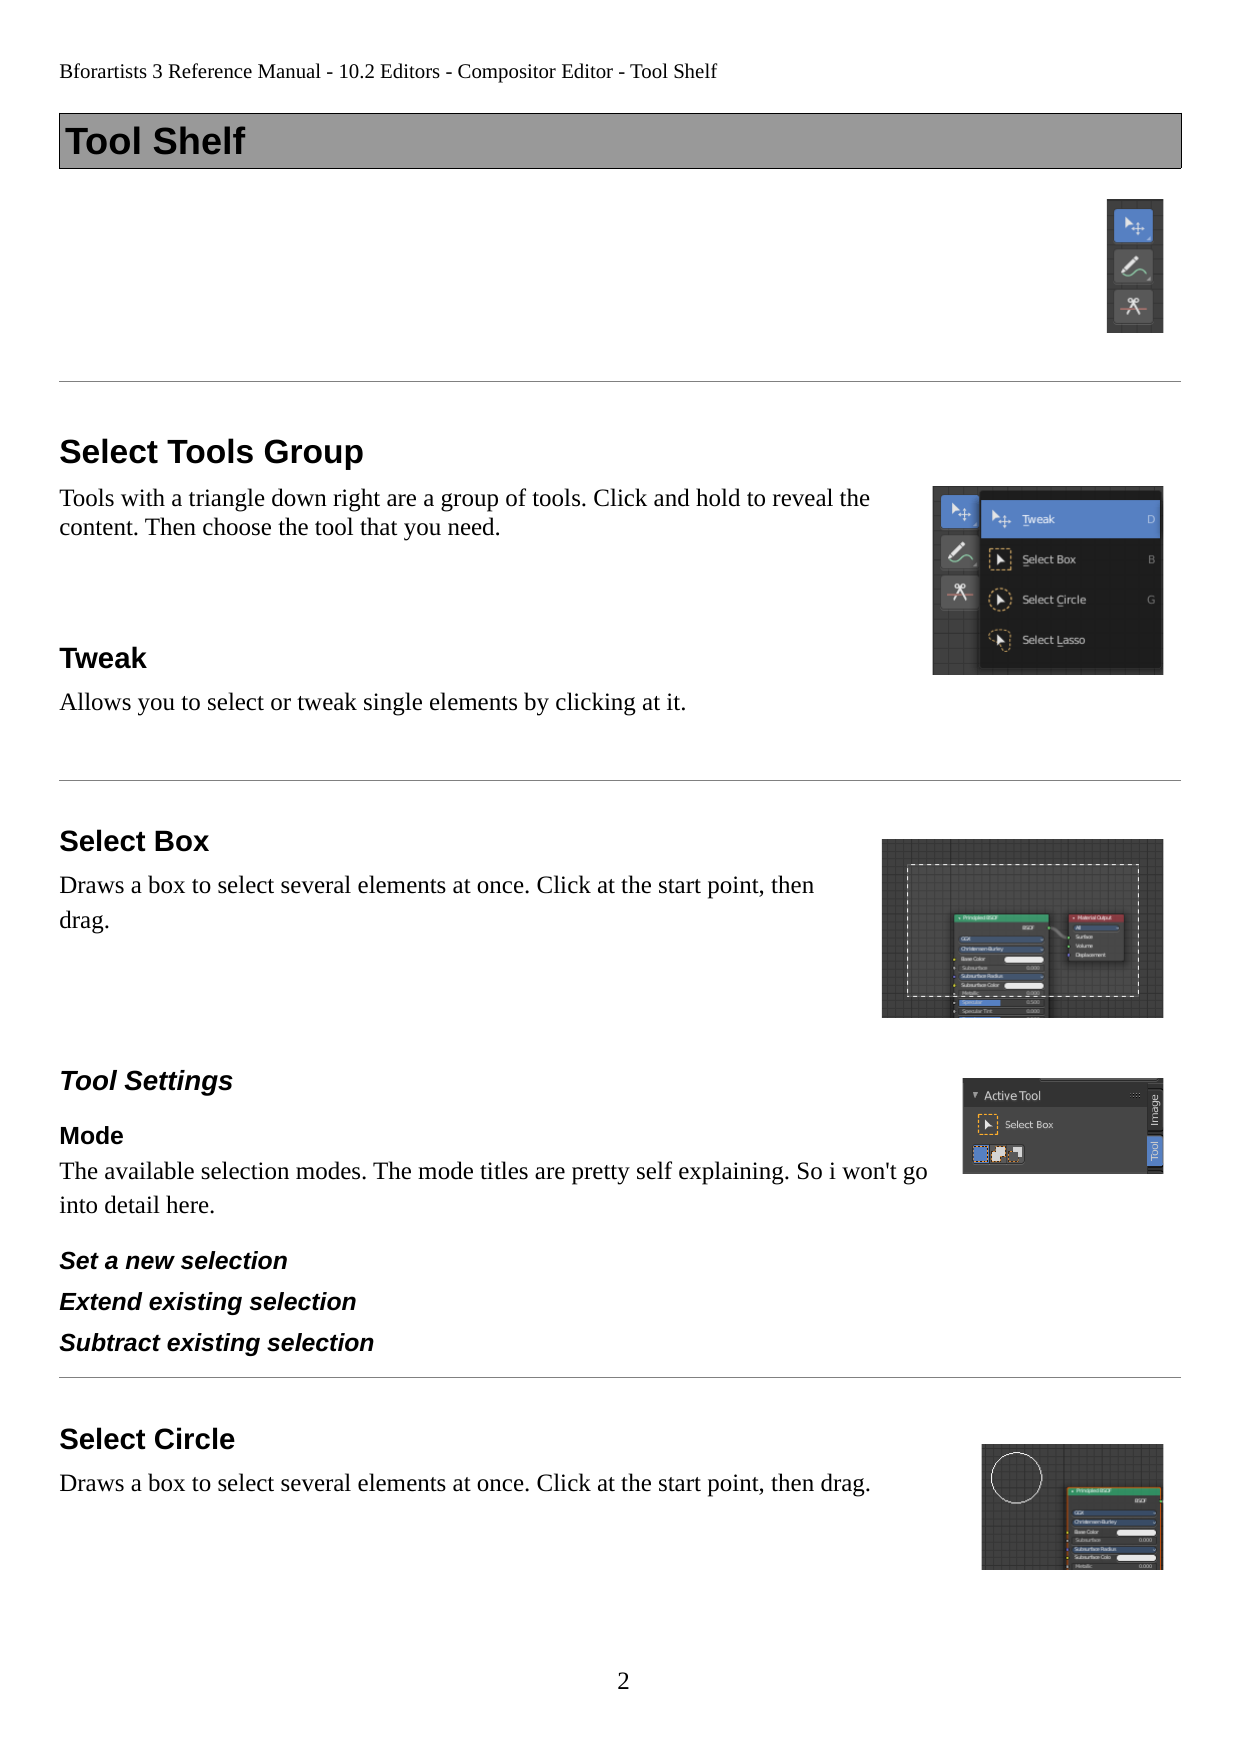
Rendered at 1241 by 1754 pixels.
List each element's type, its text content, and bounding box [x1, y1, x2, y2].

text The available selection modes. The mode titles are pretty self explaining. So i won't go into detail here. [59, 1156, 1181, 1219]
subtitle Select Tools Group [59, 432, 1181, 470]
subtitle [1164, 641, 1181, 675]
subtitle Tweak [59, 641, 932, 675]
picture [932, 486, 1164, 675]
subtitle Extend existing selection [59, 1287, 1181, 1316]
picture [1106, 199, 1164, 333]
picture [881, 839, 1164, 1018]
table_header Tool Shelf [60, 114, 1181, 168]
text Draws a box to select several elements at once. Click at the start point, then drag. [59, 1468, 981, 1497]
text Draws a box to select several elements at once. Click at the start point, then drag. [59, 870, 881, 933]
subtitle Tool Settings [59, 1064, 1181, 1096]
subtitle [1164, 1121, 1181, 1150]
subtitle Select Box [59, 824, 1181, 858]
text Tools with a triangle down right are a group of tools. Click and hold to reveal the content. Then choose the tool that you need. [59, 483, 1181, 540]
subtitle Mode [59, 1121, 962, 1150]
picture [981, 1444, 1164, 1570]
text Allows you to select or tweak single elements by clicking at it. [59, 687, 1181, 716]
picture [962, 1078, 1164, 1174]
subtitle Set a new selection [59, 1246, 1181, 1274]
subtitle Select Circle [59, 1422, 1181, 1455]
subtitle Subtract existing selection [59, 1328, 1181, 1357]
